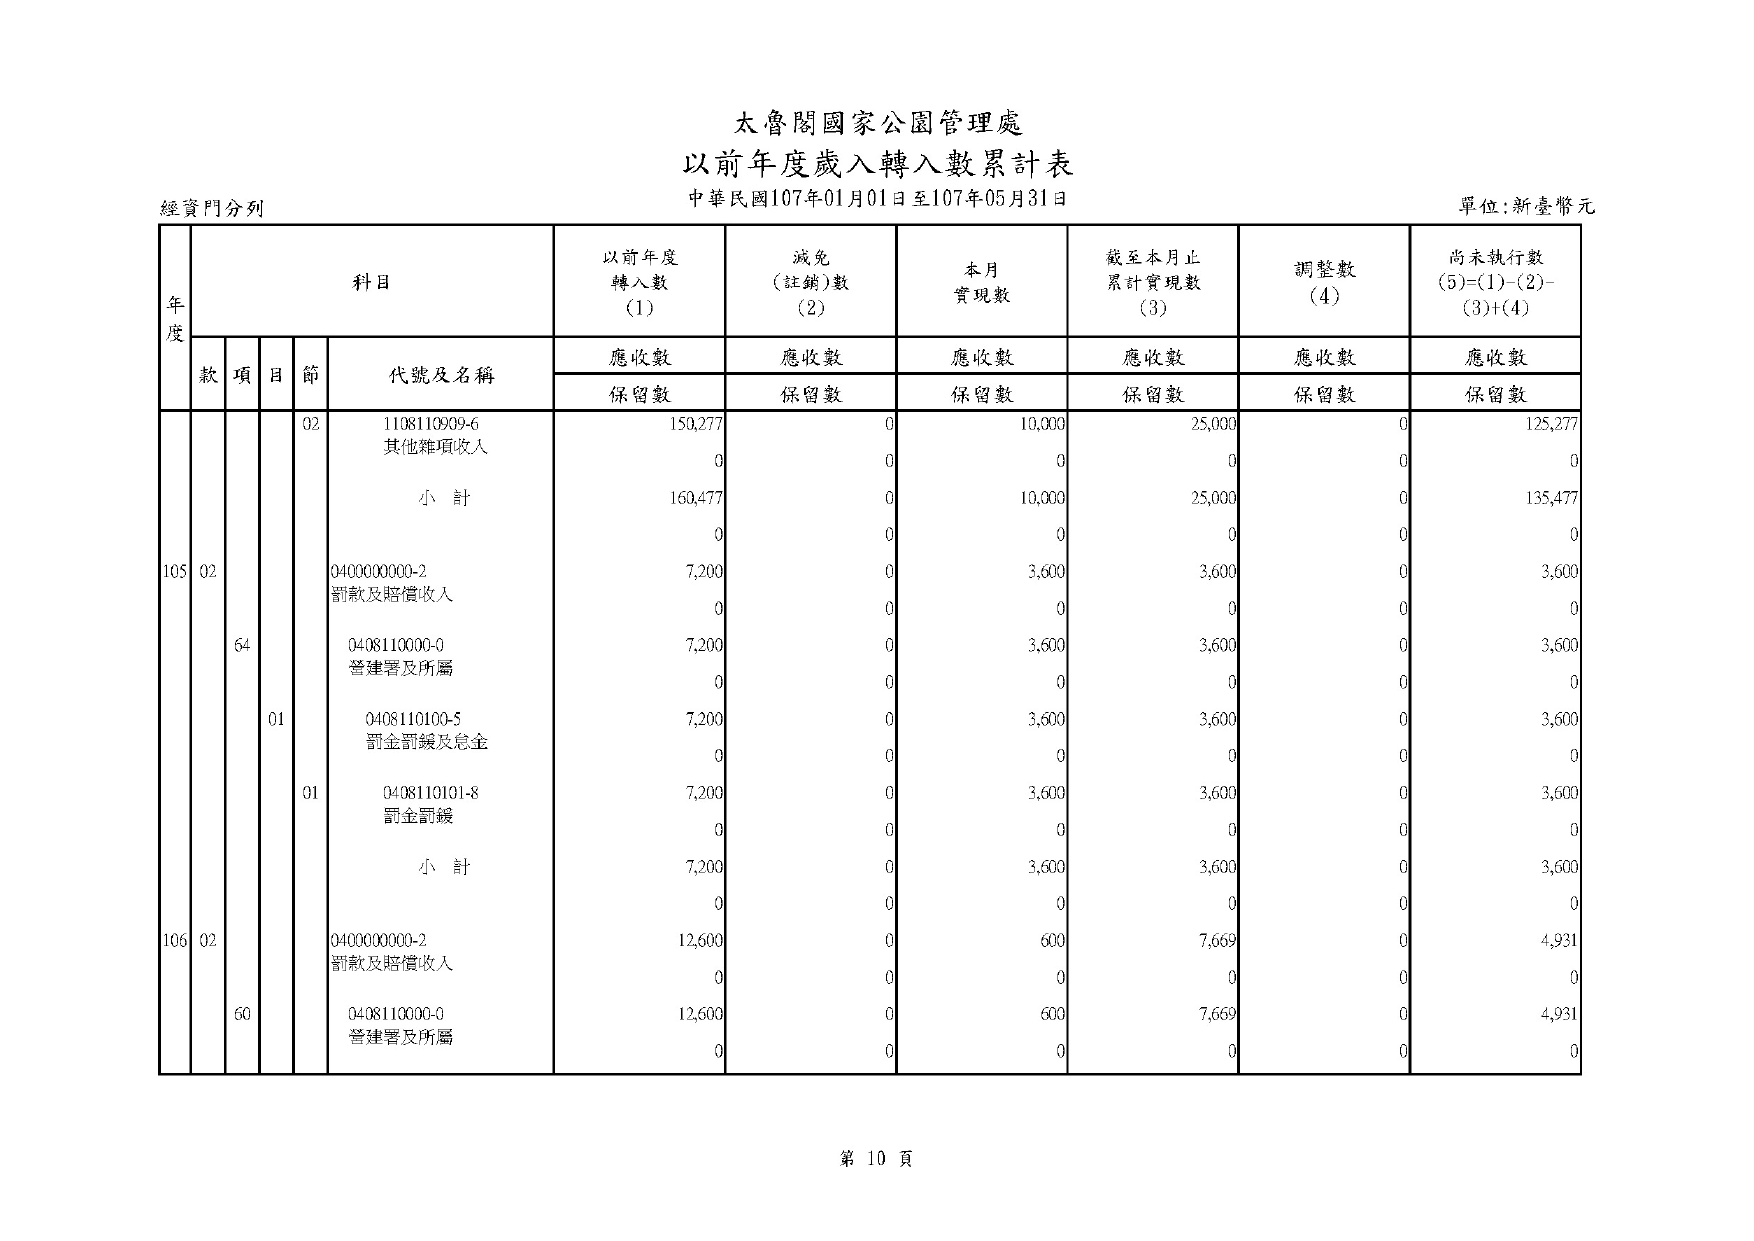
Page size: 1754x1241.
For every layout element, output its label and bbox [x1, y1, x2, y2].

picture [59, 59, 1695, 1216]
